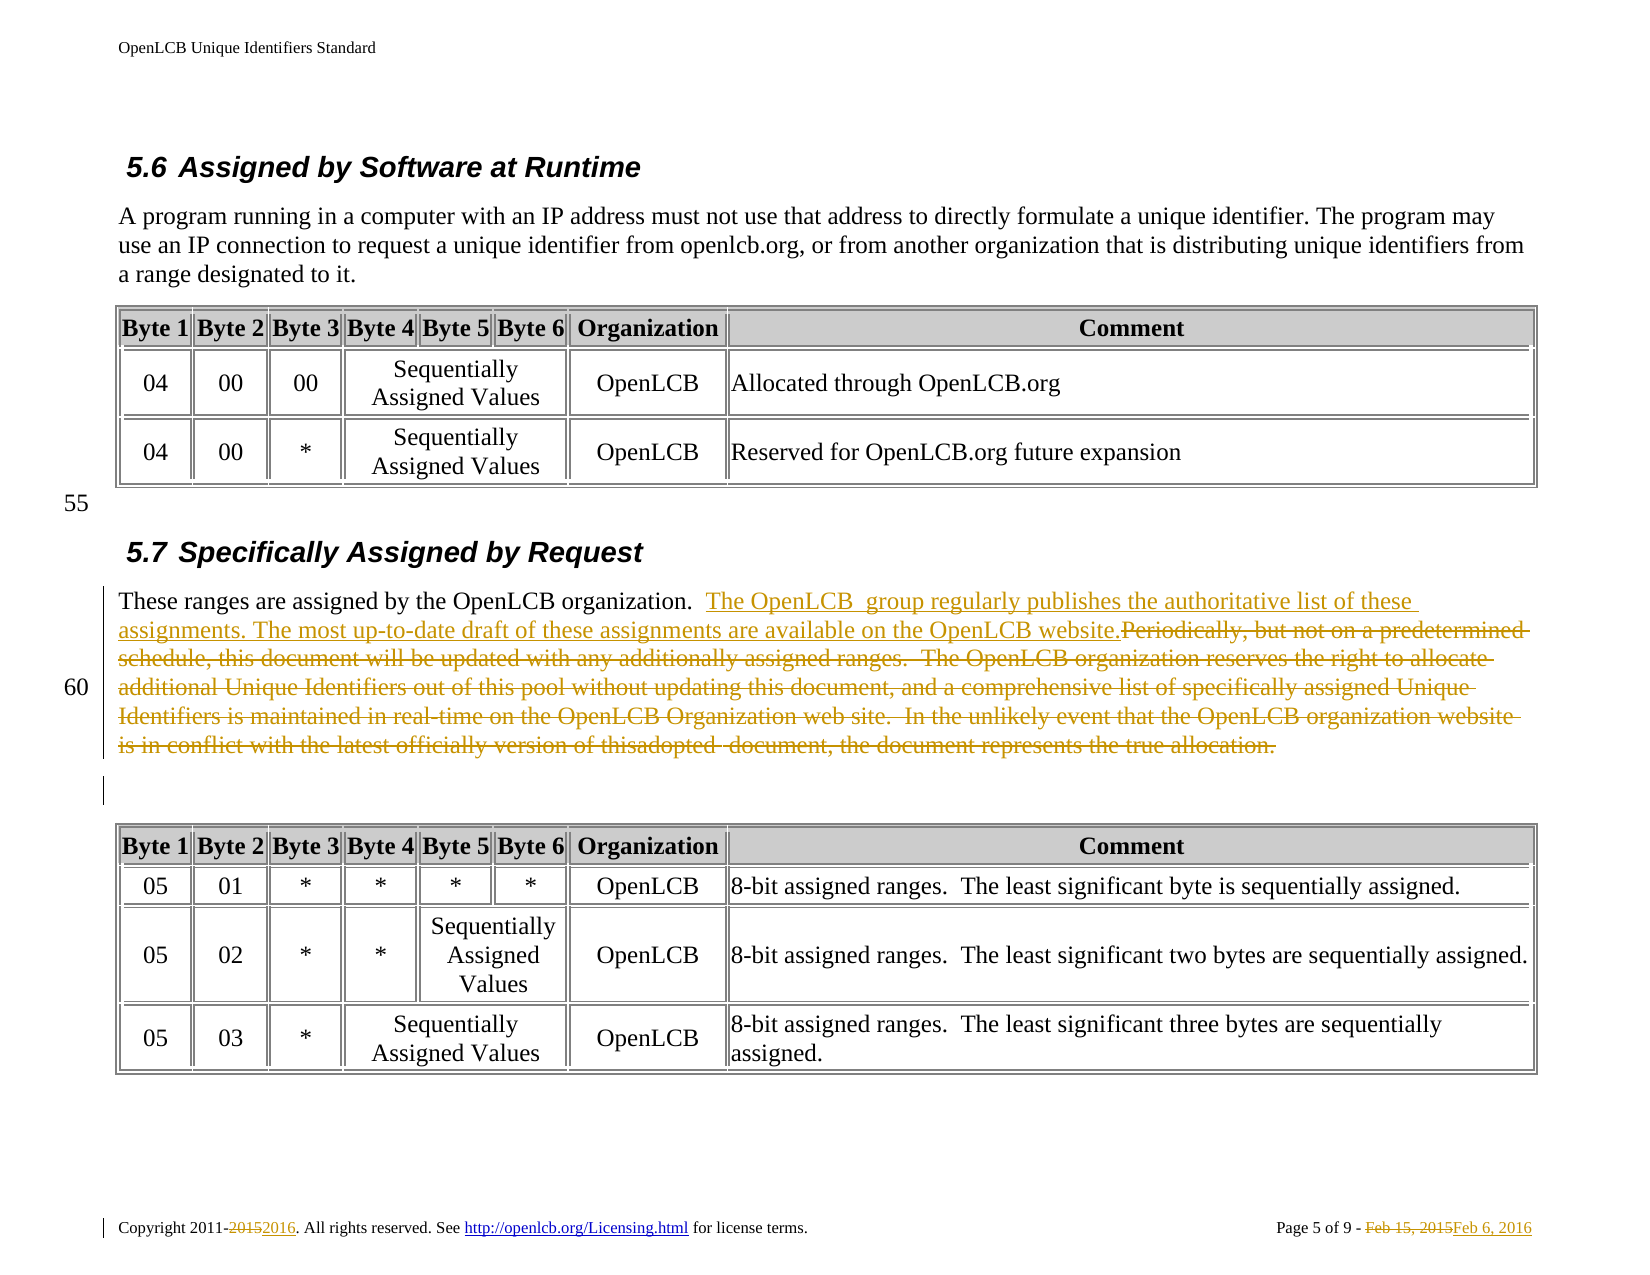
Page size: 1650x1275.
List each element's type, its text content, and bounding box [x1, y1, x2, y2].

table_cell OpenLCB [571, 351, 725, 414]
table_header Byte 2 [193, 311, 268, 345]
table_header Comment [728, 828, 1533, 863]
table_cell * [346, 908, 415, 1001]
table_cell OpenLCB [571, 908, 725, 1001]
table_cell Sequentially Assigned Values [343, 1001, 568, 1069]
table_cell 03 [193, 1006, 268, 1069]
subtitle Assigned by Software at Runtime [118, 150, 1532, 183]
table_header Comment [728, 311, 1533, 345]
table_cell 02 [195, 908, 266, 1001]
table_cell * [346, 868, 415, 903]
text These ranges are assigned by the OpenLCB organization. The OpenLCB group regularly publishes the authoritative list of these assignments. The most up-to-date draft of these assignments are available on the OpenLCB website. [118, 586, 1532, 758]
table_header Byte 5 [418, 307, 493, 345]
table_cell OpenLCB [568, 1001, 727, 1069]
table_cell Sequentially Assigned Values [343, 414, 568, 483]
table_cell 8-bit assigned ranges. The least significant two bytes are sequentially assigned. [728, 903, 1535, 1001]
table_cell 00 [271, 351, 340, 414]
table_cell 8-bit assigned ranges. The least significant byte is sequentially assigned. [728, 863, 1535, 903]
table_header Byte 2 [193, 828, 268, 863]
text A program running in a computer with an IP address must not use that address to directly formulate a unique identifier. The program may use an IP connection to request a unique identifier from openlcb.org, or from another organization that is distributing unique identifiers from a range designated to it. [118, 201, 1532, 287]
table_header Byte 4 [343, 307, 418, 345]
table_header Byte 3 [269, 825, 343, 863]
table_cell Reserved for OpenLCB.org future expansion [728, 414, 1535, 483]
table_cell OpenLCB [568, 414, 727, 483]
table_cell 05 [118, 1001, 192, 1069]
table_header Byte 1 [121, 311, 192, 345]
table_cell * [271, 908, 340, 1001]
table_cell 01 [195, 868, 266, 903]
table_cell 05 [118, 863, 192, 903]
table_header Byte 5 [418, 825, 493, 863]
table_header Byte 4 [343, 825, 418, 863]
subtitle Specifically Assigned by Request [118, 535, 1532, 568]
table_cell * [421, 868, 490, 903]
table_cell * [496, 868, 565, 903]
table_cell 04 [118, 414, 192, 483]
table_header Byte 6 [493, 307, 568, 345]
table_cell * [271, 868, 340, 903]
table_header Byte 3 [269, 307, 343, 345]
table_cell 8-bit assigned ranges. The least significant three bytes are sequentially assigned. [728, 1001, 1535, 1069]
table_header Byte 6 [493, 825, 568, 863]
table_cell Allocated through OpenLCB.org [728, 345, 1535, 414]
table_cell 04 [118, 345, 192, 414]
table_cell 00 [195, 351, 266, 414]
table_cell * [269, 1001, 343, 1069]
table_cell 00 [193, 420, 268, 483]
table_cell OpenLCB [571, 868, 725, 903]
table_cell Sequentially Assigned Values [346, 351, 565, 414]
table_cell 05 [118, 903, 192, 1001]
table_header Byte 1 [121, 828, 192, 863]
table_header Organization [568, 825, 727, 863]
table_cell * [269, 414, 343, 483]
table_cell Sequentially Assigned Values [421, 908, 565, 1001]
table_header Organization [568, 307, 727, 345]
